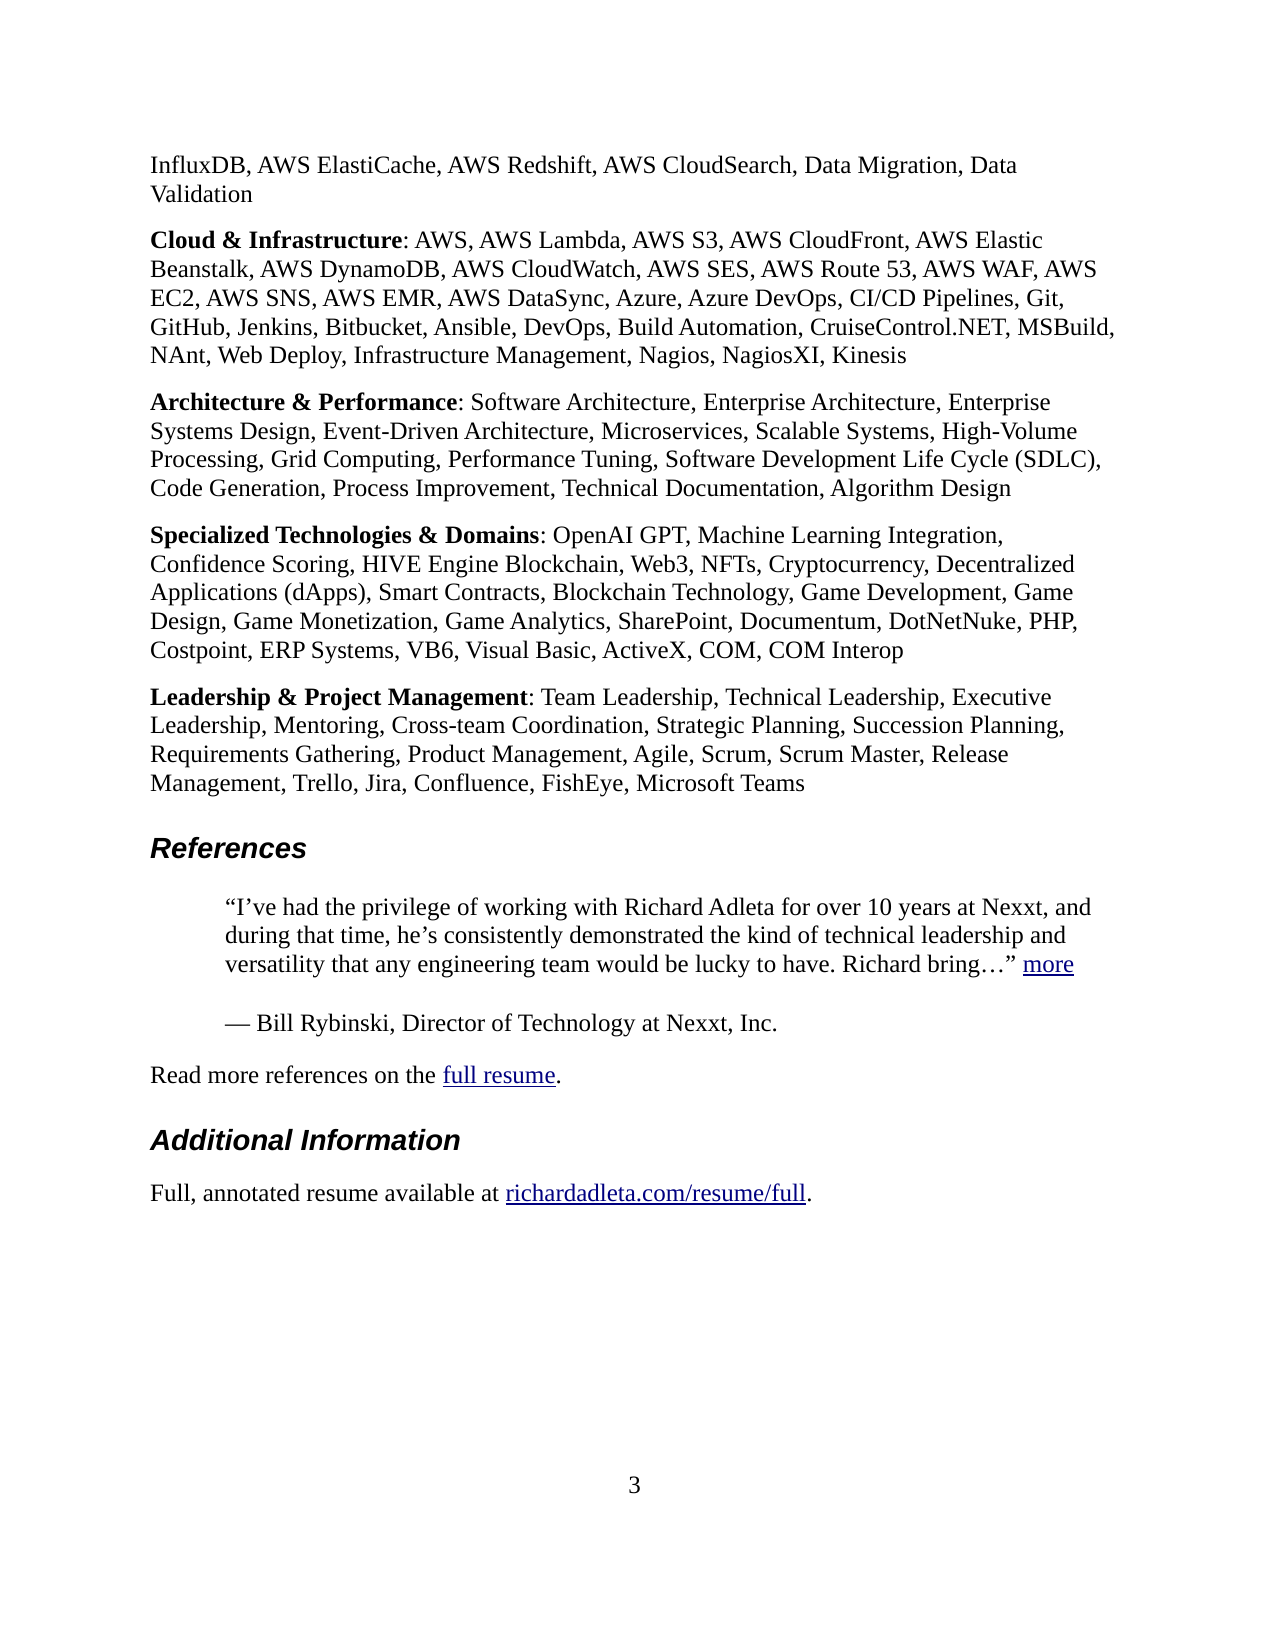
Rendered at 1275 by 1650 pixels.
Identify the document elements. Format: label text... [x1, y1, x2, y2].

subtitle References [150, 831, 1125, 864]
text Cloud & Infrastructure: AWS, AWS Lambda, AWS S3, AWS CloudFront, AWS Elastic Beanstalk, AWS DynamoDB, AWS CloudWatch, AWS SES, AWS Route 53, AWS WAF, AWS EC2, AWS SNS, AWS EMR, AWS DataSync, Azure, Azure DevOps, CI/CD Pipelines, Git, GitHub, Jenkins, Bitbucket, Ansible, DevOps, Build Automation, CruiseControl.NET, MSBuild, NAnt, Web Deploy, Infrastructure Management, Nagios, NagiosXI, Kinesis [150, 225, 1125, 369]
text InfluxDB, AWS ElastiCache, AWS Redshift, AWS CloudSearch, Data Migration, Data Validation [150, 150, 1125, 207]
text — Bill Rybinski, Director of Technology at Nexxt, Inc. [225, 1008, 1125, 1037]
text Read more references on the full resume. [150, 1061, 1125, 1089]
text Full, annotated resume available at richardadleta.com/resume/full. [150, 1178, 1125, 1207]
subtitle Additional Information [150, 1123, 1125, 1157]
text “I’ve had the privilege of working with Richard Adleta for over 10 years at Nexxt, and during that time, he’s consistently demonstrated the kind of technical leadership and versatility that any engineering team would be lucky to have. Richard bring…” more [225, 892, 1125, 978]
text Architecture & Performance: Software Architecture, Enterprise Architecture, Enterprise Systems Design, Event-Driven Architecture, Microservices, Scalable Systems, High-Volume Processing, Grid Computing, Performance Tuning, Software Development Life Cycle (SDLC), Code Generation, Process Improvement, Technical Documentation, Algorithm Design [150, 387, 1125, 502]
text Specialized Technologies & Domains: OpenAI GPT, Machine Learning Integration, Confidence Scoring, HIVE Engine Blockchain, Web3, NFTs, Cryptocurrency, Decentralized Applications (dApps), Smart Contracts, Blockchain Technology, Game Development, Game Design, Game Monetization, Game Analytics, SharePoint, Documentum, DotNetNuke, PHP, Costpoint, ERP Systems, VB6, Visual Basic, ActiveX, COM, COM Interop [150, 520, 1125, 664]
text Leadership & Project Management: Team Leadership, Technical Leadership, Executive Leadership, Mentoring, Cross-team Coordination, Strategic Planning, Succession Planning, Requirements Gathering, Product Management, Agile, Scrum, Scrum Master, Release Management, Trello, Jira, Confluence, FishEye, Microsoft Teams [150, 682, 1125, 797]
